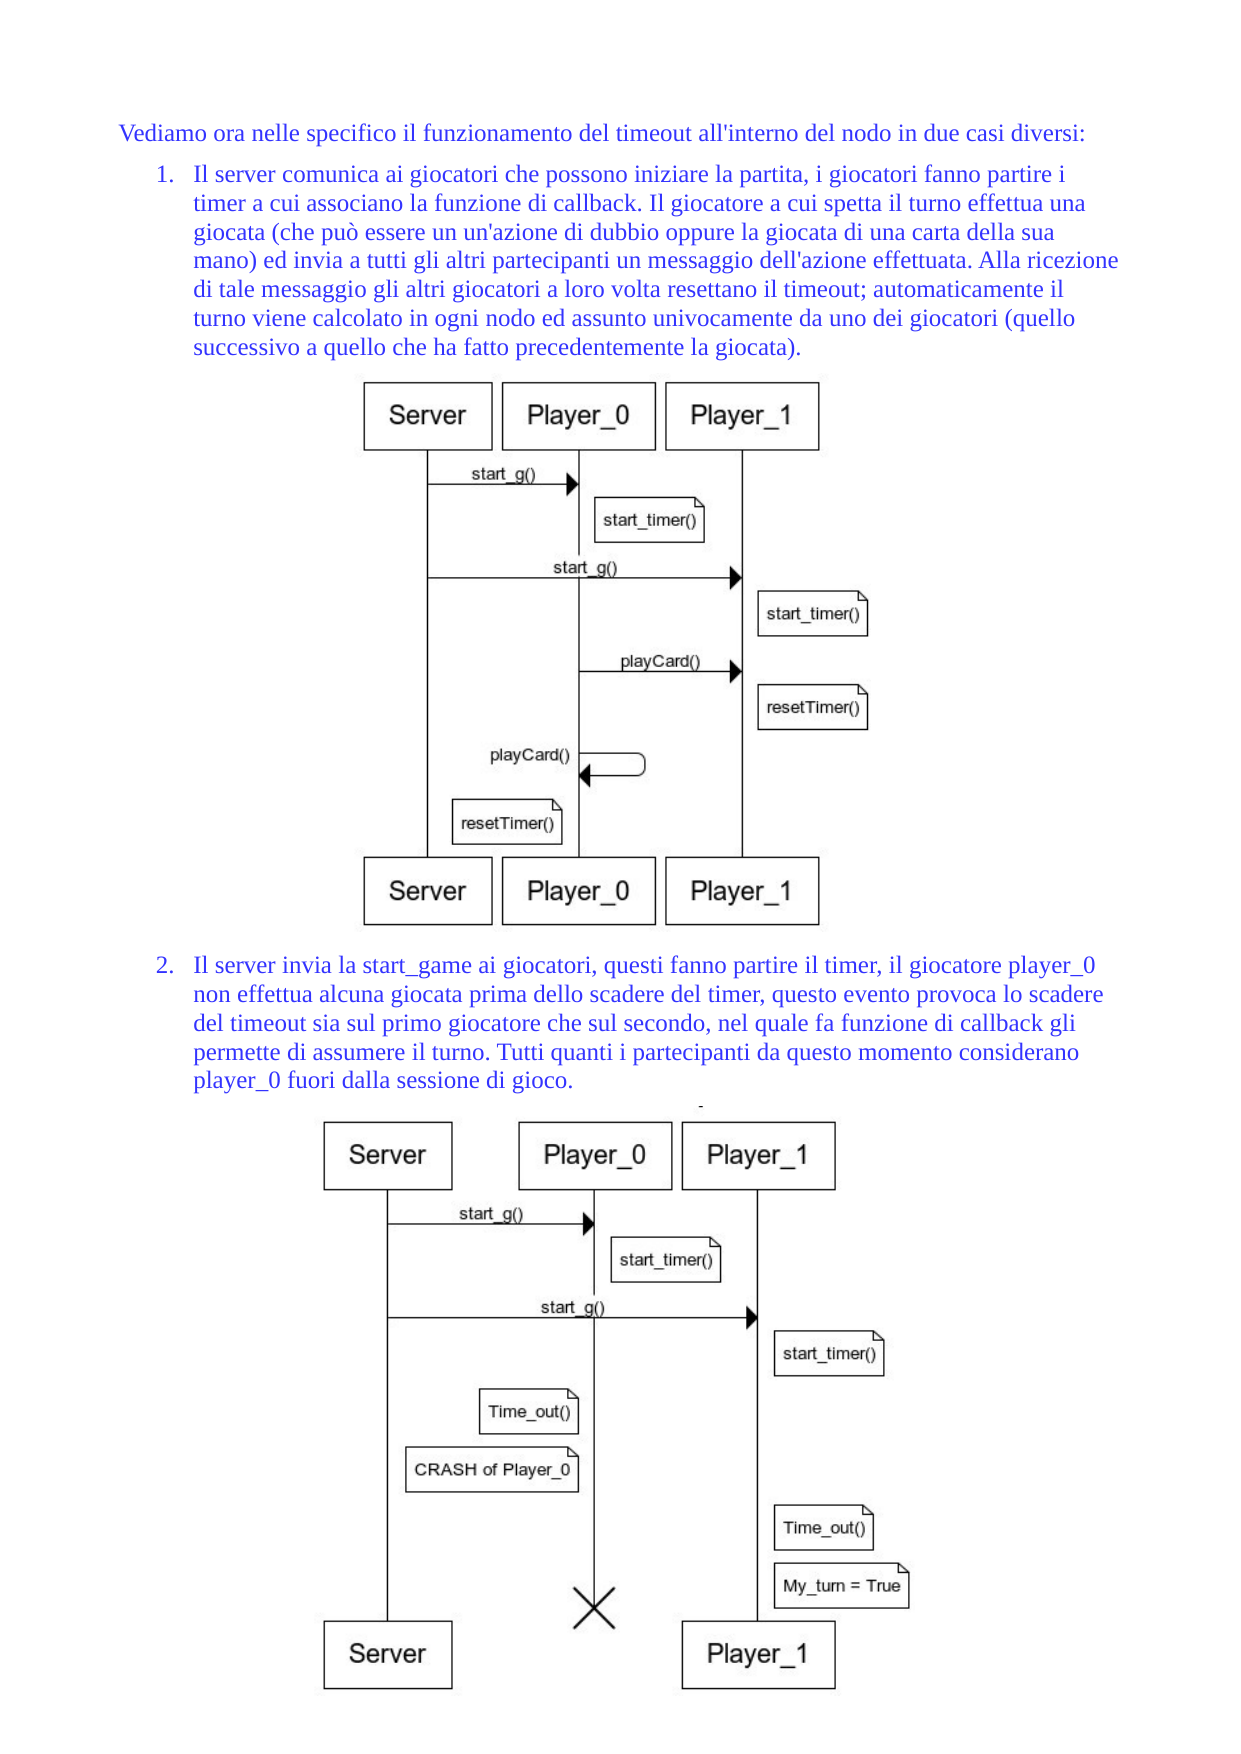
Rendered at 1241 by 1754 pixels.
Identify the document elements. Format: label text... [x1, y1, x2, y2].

text Vediamo ora nelle specifico il funzionamento del timeout all'interno del nodo in due casi diversi: [118, 118, 1122, 147]
list Il server invia la start_game ai giocatori, questi fanno partire il timer, il giocatore player_0 non effettua alcuna giocata prima dello scadere del timer, questo evento provoca lo scadere del timeout sia sul primo giocatore che sul secondo, nel quale fa funzione di callback gli permette di assumere il turno. Tutti quanti i partecipanti da questo momento considerano player_0 fuori dalla sessione di gioco. [156, 951, 1122, 1094]
list Il server comunica ai giocatori che possono iniziare la partita, i giocatori fanno partire i timer a cui associano la funzione di callback. Il giocatore a cui spetta il turno effettua una giocata (che può essere un un'azione di dubbio oppure la giocata di una carta della sua mano) ed invia a tutti gli altri partecipanti un messaggio dell'azione effettuata. Alla ricezione di tale messaggio gli altri giocatori a loro volta resettano il timeout; automaticamente il turno viene calcolato in ogni nodo ed assunto univocamente da uno dei giocatori (quello successivo a quello che ha fatto precedentemente la giocata). [156, 159, 1122, 361]
picture [304, 1106, 936, 1696]
picture [344, 373, 896, 932]
